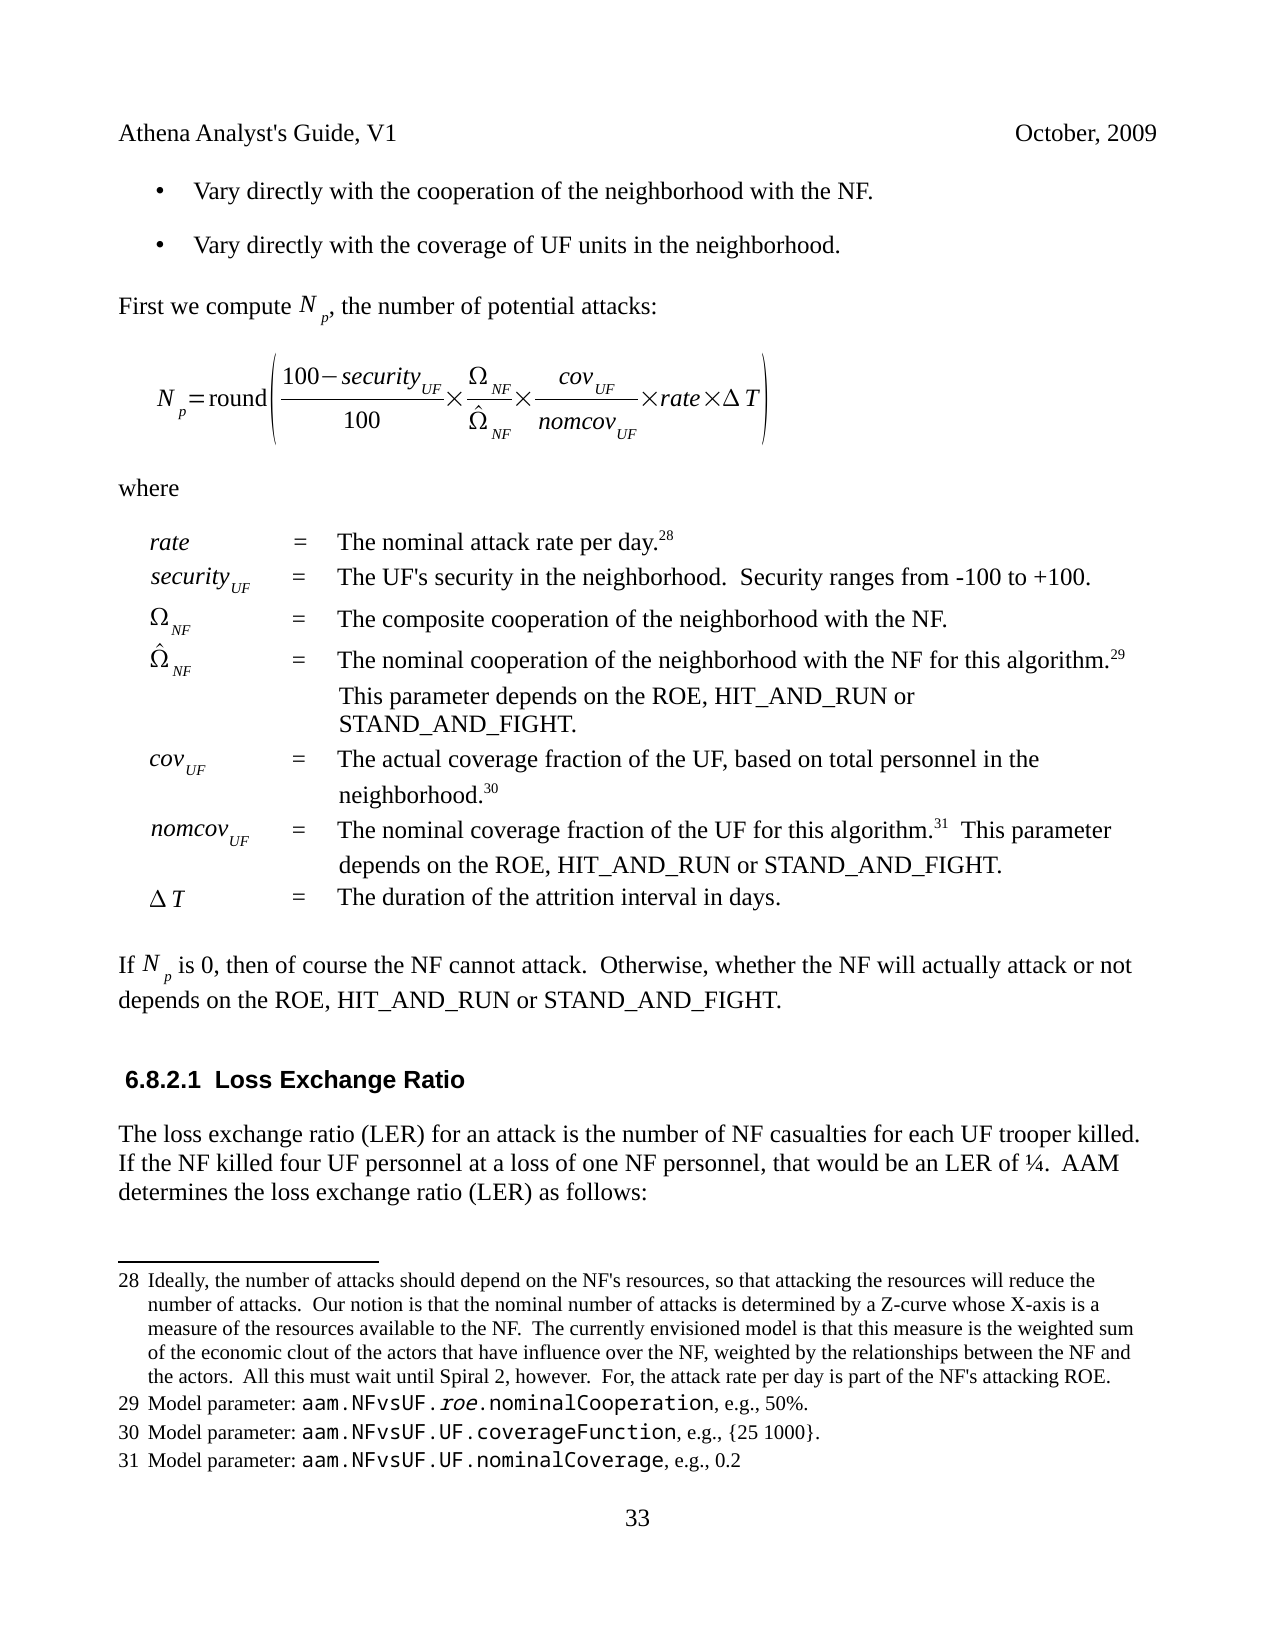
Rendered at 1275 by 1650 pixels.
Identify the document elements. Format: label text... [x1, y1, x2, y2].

text Ideally, the number of attacks should depend on the NF's resources, so that attacking the resources will reduce the number of attacks. Our notion is that the nominal number of attacks is determined by a Z-curve whose X-axis is a measure of the resources available to the NF. The currently envisioned model is that this measure is the weighted sum of the economic clout of the actors that have influence over the NF, weighted by the relationships between the NF and the actors. All this must wait until Spiral 2, however. For, the attack rate per day is part of the NF's attacking ROE. [118, 1268, 1157, 1388]
text First we compute , the number of potential attacks: [118, 285, 1157, 326]
list Vary directly with the cooperation of the neighborhood with the NF. [156, 176, 1157, 205]
text = The nominal cooperation of the neighborhood with the NF for this algorithm. This parameter depends on the ROE, HIT_AND_RUN or STAND_AND_FIGHT. [149, 639, 1157, 738]
text where [118, 473, 1157, 502]
text rate = The nominal attack rate per day. [149, 527, 1157, 556]
text = The nominal coverage fraction of the UF for this algorithm. This parameter depends on the ROE, HIT_AND_RUN or STAND_AND_FIGHT. [149, 808, 1157, 879]
text The loss exchange ratio (LER) for an attack is the number of NF casualties for each UF trooper killed. If the NF killed four UF personnel at a loss of one NF personnel, that would be an LER of ¼. AAM determines the loss exchange ratio (LER) as follows: [118, 1119, 1157, 1205]
text If is 0, then of course the NF cannot attack. Otherwise, whether the NF will actually attack or not depends on the ROE, HIT_AND_RUN or STAND_AND_FIGHT. [118, 944, 1157, 1014]
list Vary directly with the coverage of UF units in the neighborhood. [156, 231, 1157, 259]
text = The duration of the attrition interval in days. [149, 879, 1157, 915]
text = The UF's security in the neighborhood. Security ranges from -100 to +100. [149, 556, 1157, 598]
text = The composite cooperation of the neighborhood with the NF. [149, 598, 1157, 639]
text Model parameter: aam.NFvsUF.UF.nominalCoverage, e.g., 0.2 [118, 1445, 1157, 1474]
subtitle Loss Exchange Ratio [118, 1065, 1157, 1093]
text = The actual coverage fraction of the UF, based on total personnel in the neighborhood. [149, 738, 1157, 808]
text Model parameter: aam.NFvsUF.roe.nominalCooperation, e.g., 50%. [118, 1388, 1157, 1417]
text Model parameter: aam.NFvsUF.UF.coverageFunction, e.g., {25 1000}. [118, 1417, 1157, 1445]
